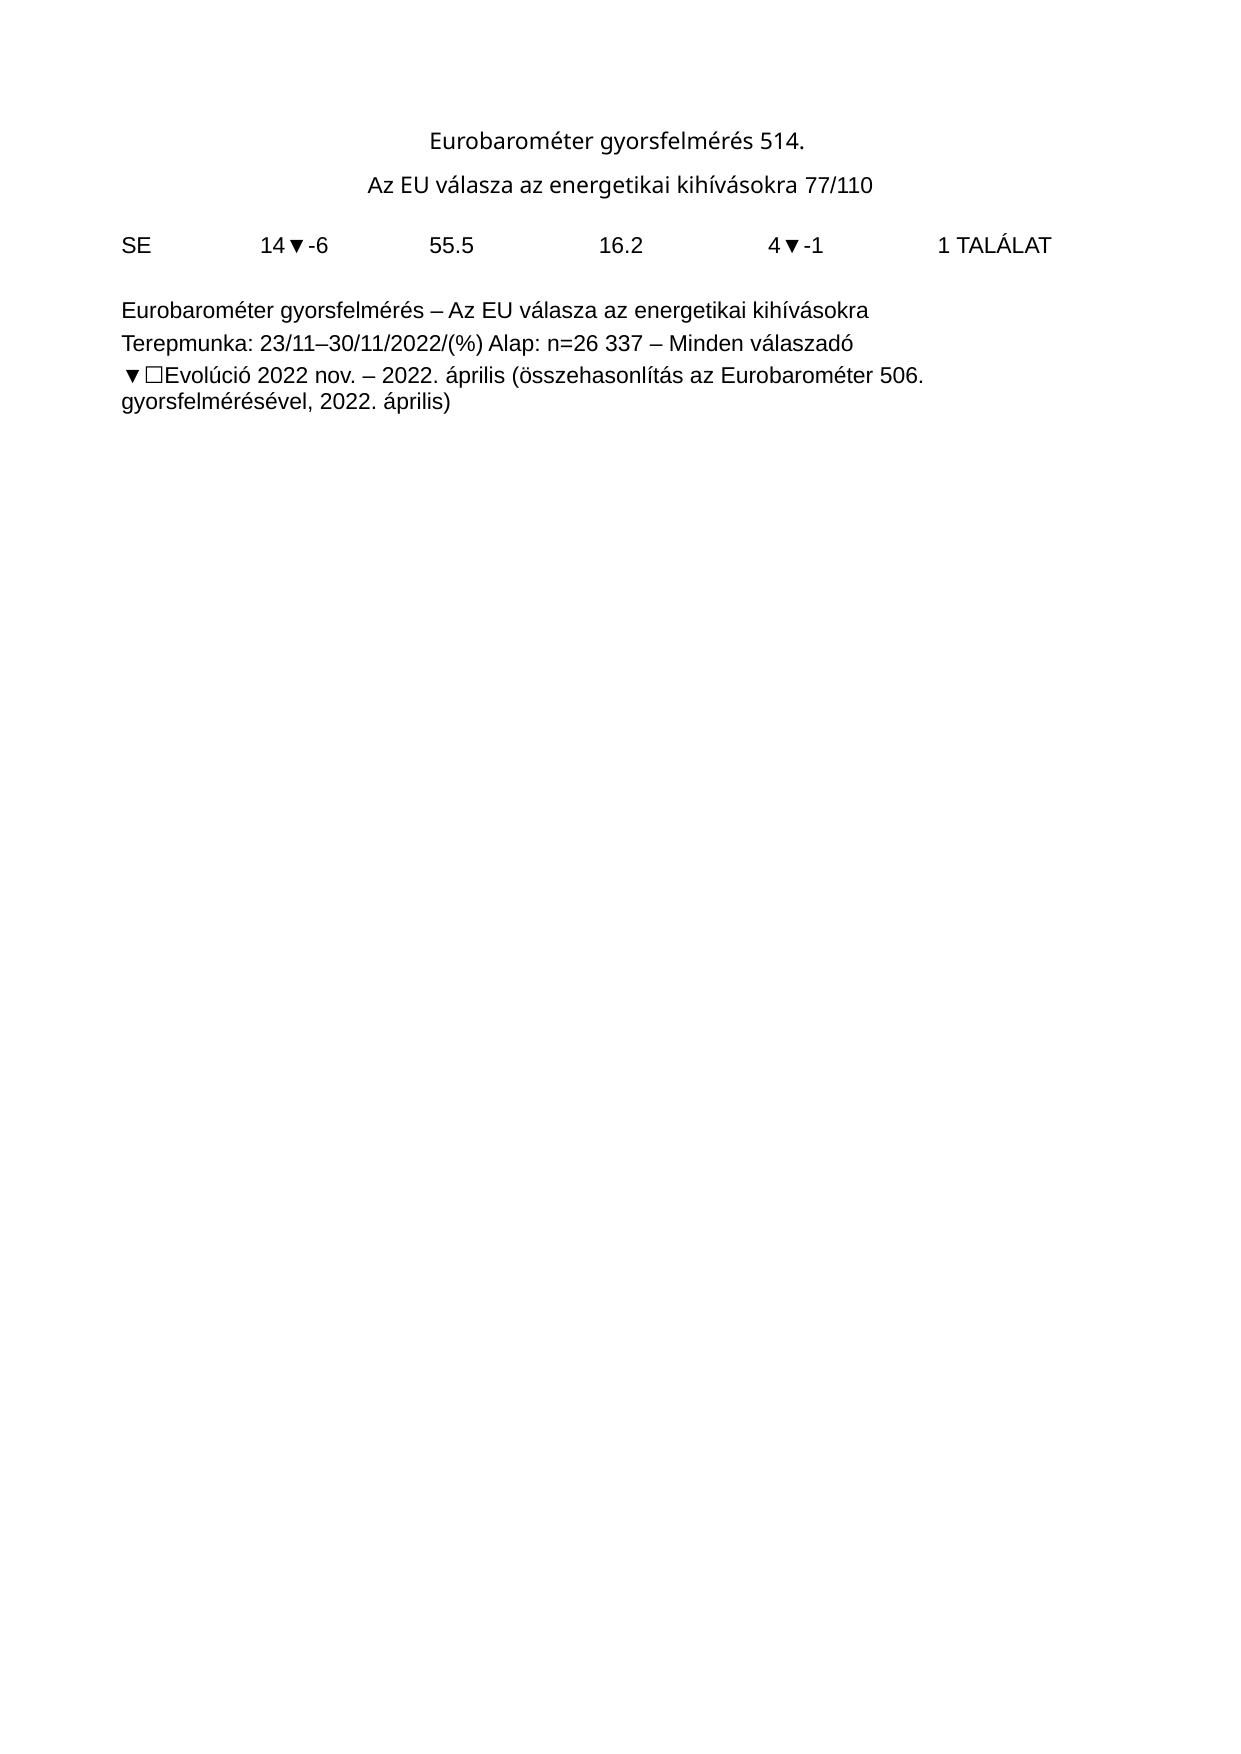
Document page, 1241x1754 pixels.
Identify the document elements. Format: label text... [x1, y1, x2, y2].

table_cell 16.2 [596, 230, 765, 262]
table_cell 55.5 [426, 230, 596, 262]
table_cell ▼☐Evolúció 2022 nov. – 2022. április (összehasonlítás az Eurobarométer 506. gyorsfelmérésével, 2022. április) [118, 359, 1104, 418]
table_cell 4▼-1 [765, 230, 934, 262]
table_cell [596, 262, 765, 294]
table_cell SE [118, 230, 257, 262]
table_cell [765, 262, 934, 294]
table_cell [257, 262, 426, 294]
table_cell Terepmunka: 23/11–30/11/2022/(%) Alap: n=26 337 – Minden válaszadó [118, 327, 1104, 359]
table_cell 1 TALÁLAT [934, 230, 1104, 262]
table_cell [118, 262, 257, 294]
table_cell [934, 262, 1104, 294]
table_cell [426, 262, 596, 294]
table_cell 14▼-6 [257, 230, 426, 262]
table_cell Eurobarométer gyorsfelmérés – Az EU válasza az energetikai kihívásokra [118, 294, 1104, 327]
